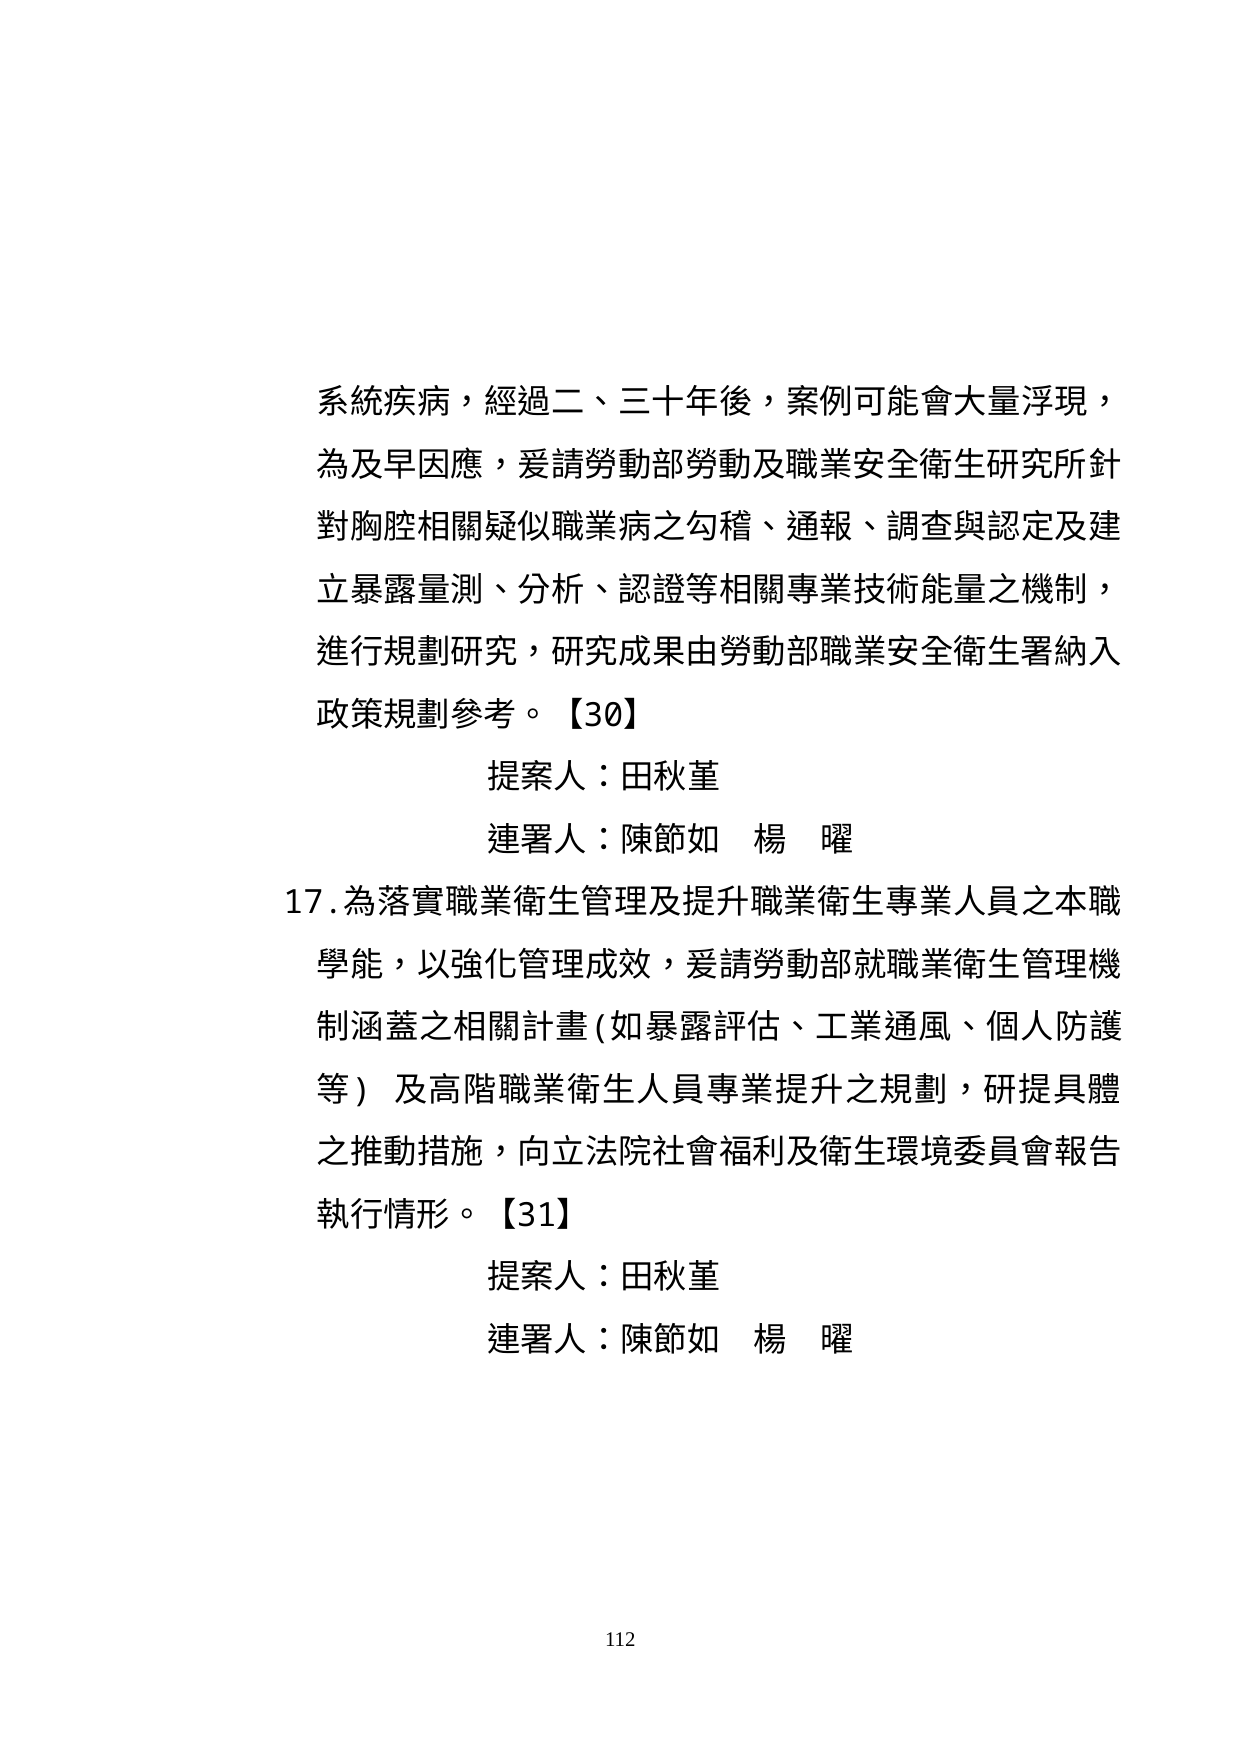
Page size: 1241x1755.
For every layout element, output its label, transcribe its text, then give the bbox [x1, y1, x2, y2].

text 提案人：田秋堇 [118, 733, 1122, 795]
text 連署人：陳節如 楊 曜 [118, 1295, 1122, 1358]
text 提案人：田秋堇 [118, 1233, 1122, 1295]
text 連署人：陳節如 楊 曜 [118, 795, 1122, 858]
text 系統疾病，經過二、三十年後，案例可能會大量浮現，為及早因應，爰請勞動部勞動及職業安全衛生研究所針對胸腔相關疑似職業病之勾稽、通報、調查與認定及建立暴露量測、分析、認證等相關專業技術能量之機制，進行規劃研究，研究成果由勞動部職業安全衛生署納入政策規劃參考。【30】 [283, 358, 1122, 733]
text 17.為落實職業衛生管理及提升職業衛生專業人員之本職學能，以強化管理成效，爰請勞動部就職業衛生管理機制涵蓋之相關計畫(如暴露評估、工業通風、個人防護等) 及高階職業衛生人員專業提升之規劃，研提具體之推動措施，向立法院社會福利及衛生環境委員會報告執行情形。【31】 [283, 858, 1122, 1233]
